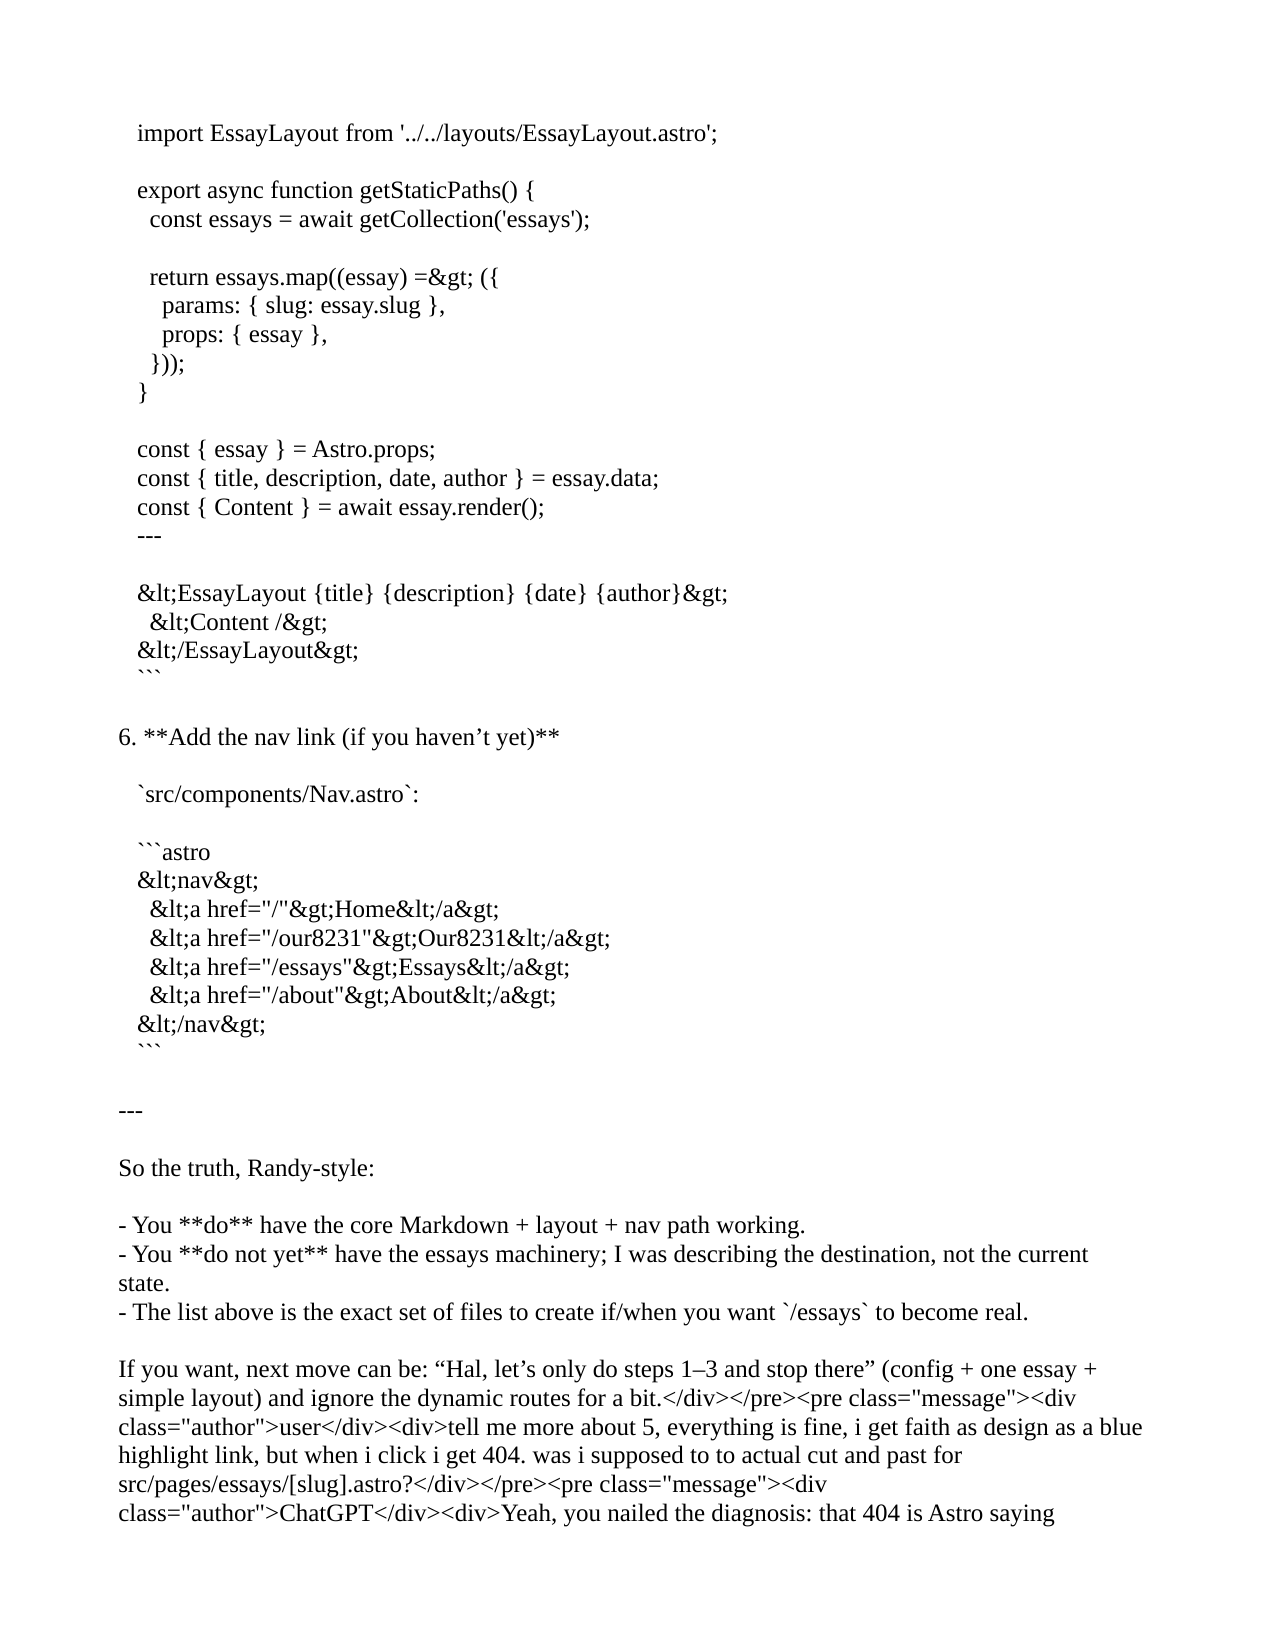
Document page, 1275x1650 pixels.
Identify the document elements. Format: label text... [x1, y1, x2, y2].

text `src/components/Nav.astro`: [118, 779, 1157, 808]
text &lt;a href="/about"&gt;About&lt;/a&gt; [118, 981, 1157, 1009]
text export async function getStaticPaths() { [118, 176, 1157, 204]
text If you want, next move can be: “Hal, let’s only do steps 1–3 and stop there” (config + one essay + simple layout) and ignore the dynamic routes for a bit.</div></pre><pre class="message"><div class="author">user</div><div>tell me more about 5, everything is fine, i get faith as design as a blue highlight link, but when i click i get 404. was i supposed to to actual cut and past for src/pages/essays/[slug].astro?</div></pre><pre class="message"><div class="author">ChatGPT</div><div>Yeah, you nailed the diagnosis: that 404 is Astro saying [118, 1354, 1157, 1527]
text import EssayLayout from '../../layouts/EssayLayout.astro'; [118, 118, 1157, 147]
text So the truth, Randy-style: [118, 1153, 1157, 1182]
text &lt;Content /&gt; [118, 607, 1157, 636]
text 6. **Add the nav link (if you haven’t yet)** [118, 722, 1157, 751]
text ``` [118, 664, 1157, 693]
text const { Content } = await essay.render(); [118, 492, 1157, 521]
text return essays.map((essay) =&gt; ({ [118, 262, 1157, 291]
text &lt;a href="/essays"&gt;Essays&lt;/a&gt; [118, 952, 1157, 981]
text })); [118, 348, 1157, 377]
text const { essay } = Astro.props; [118, 434, 1157, 463]
text - You **do not yet** have the essays machinery; I was describing the destination, not the current state. 🧱 [118, 1239, 1157, 1297]
text &lt;nav&gt; [118, 866, 1157, 894]
text const essays = await getCollection('essays'); [118, 204, 1157, 233]
text ```astro [118, 837, 1157, 866]
text --- [118, 521, 1157, 549]
text - You **do** have the core Markdown + layout + nav path working. ✅ [118, 1211, 1157, 1239]
text ``` [118, 1038, 1157, 1067]
text &lt;/nav&gt; [118, 1009, 1157, 1038]
text &lt;a href="/our8231"&gt;Our8231&lt;/a&gt; [118, 923, 1157, 952]
text &lt;EssayLayout {title} {description} {date} {author}&gt; [118, 578, 1157, 607]
text params: { slug: essay.slug }, [118, 291, 1157, 319]
text --- [118, 1096, 1157, 1124]
text &lt;/EssayLayout&gt; [118, 636, 1157, 664]
text const { title, description, date, author } = essay.data; [118, 463, 1157, 492]
text } [118, 377, 1157, 406]
text props: { essay }, [118, 319, 1157, 348]
text - The list above is the exact set of files to create if/when you want `/essays` to become real. [118, 1297, 1157, 1326]
text &lt;a href="/"&gt;Home&lt;/a&gt; [118, 894, 1157, 923]
